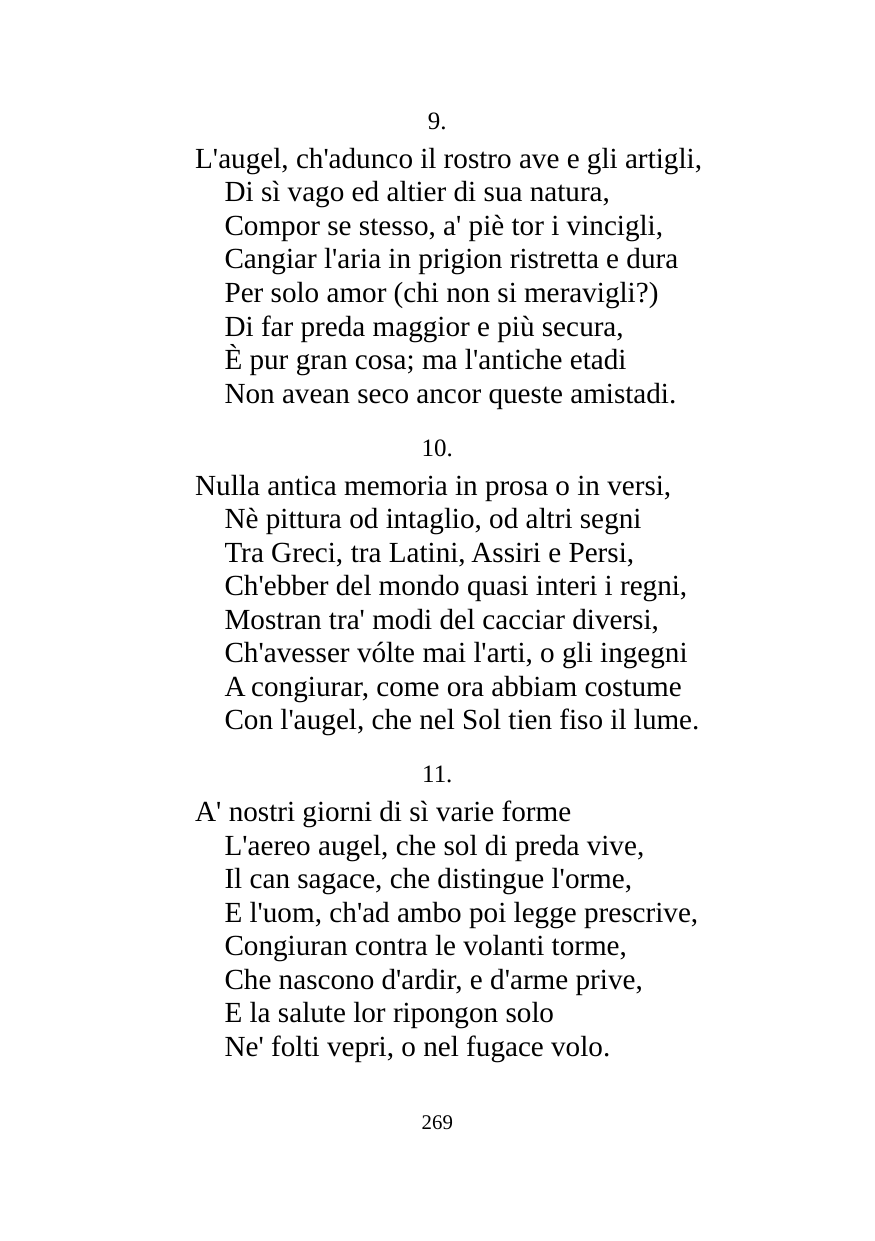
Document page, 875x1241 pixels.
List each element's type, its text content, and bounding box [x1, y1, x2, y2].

text Non avean seco ancor queste amistadi. [224, 376, 768, 409]
text Il can sagace, che distingue l'orme, [224, 861, 768, 895]
text Di sì vago ed altier di sua natura, [224, 174, 768, 208]
text L'augel, ch'adunco il rostro ave e gli artigli, [195, 141, 768, 174]
text A' nostri giorni di sì varie forme [195, 794, 768, 828]
text Con l'augel, che nel Sol tien fiso il lume. [224, 702, 768, 736]
text Tra Greci, tra Latini, Assiri e Persi, [224, 535, 768, 568]
text A congiurar, come ora abbiam costume [224, 669, 768, 702]
text Nè pittura od intaglio, od altri segni [224, 501, 768, 535]
text Mostran tra' modi del cacciar diversi, [224, 602, 768, 635]
text È pur gran cosa; ma l'antiche etadi [224, 342, 768, 376]
text E la salute lor ripongon solo [224, 996, 768, 1029]
text 11. [106, 759, 768, 788]
text Per solo amor (chi non si meravigli?) [224, 275, 768, 309]
text Cangiar l'aria in prigion ristretta e dura [224, 242, 768, 275]
text E l'uom, ch'ad ambo poi legge prescrive, [224, 895, 768, 928]
text L'aereo augel, che sol di preda vive, [224, 828, 768, 861]
text Ch'avesser vólte mai l'arti, o gli ingegni [224, 635, 768, 669]
text 10. [106, 433, 768, 462]
text Nulla antica memoria in prosa o in versi, [195, 468, 768, 501]
text 9. [106, 106, 768, 135]
text Che nascono d'ardir, e d'arme prive, [224, 962, 768, 996]
text Ch'ebber del mondo quasi interi i regni, [224, 568, 768, 602]
text Congiuran contra le volanti torme, [224, 928, 768, 962]
text Compor se stesso, a' piè tor i vincigli, [224, 208, 768, 242]
text Di far preda maggior e più secura, [224, 309, 768, 342]
text Ne' folti vepri, o nel fugace volo. [224, 1029, 768, 1063]
